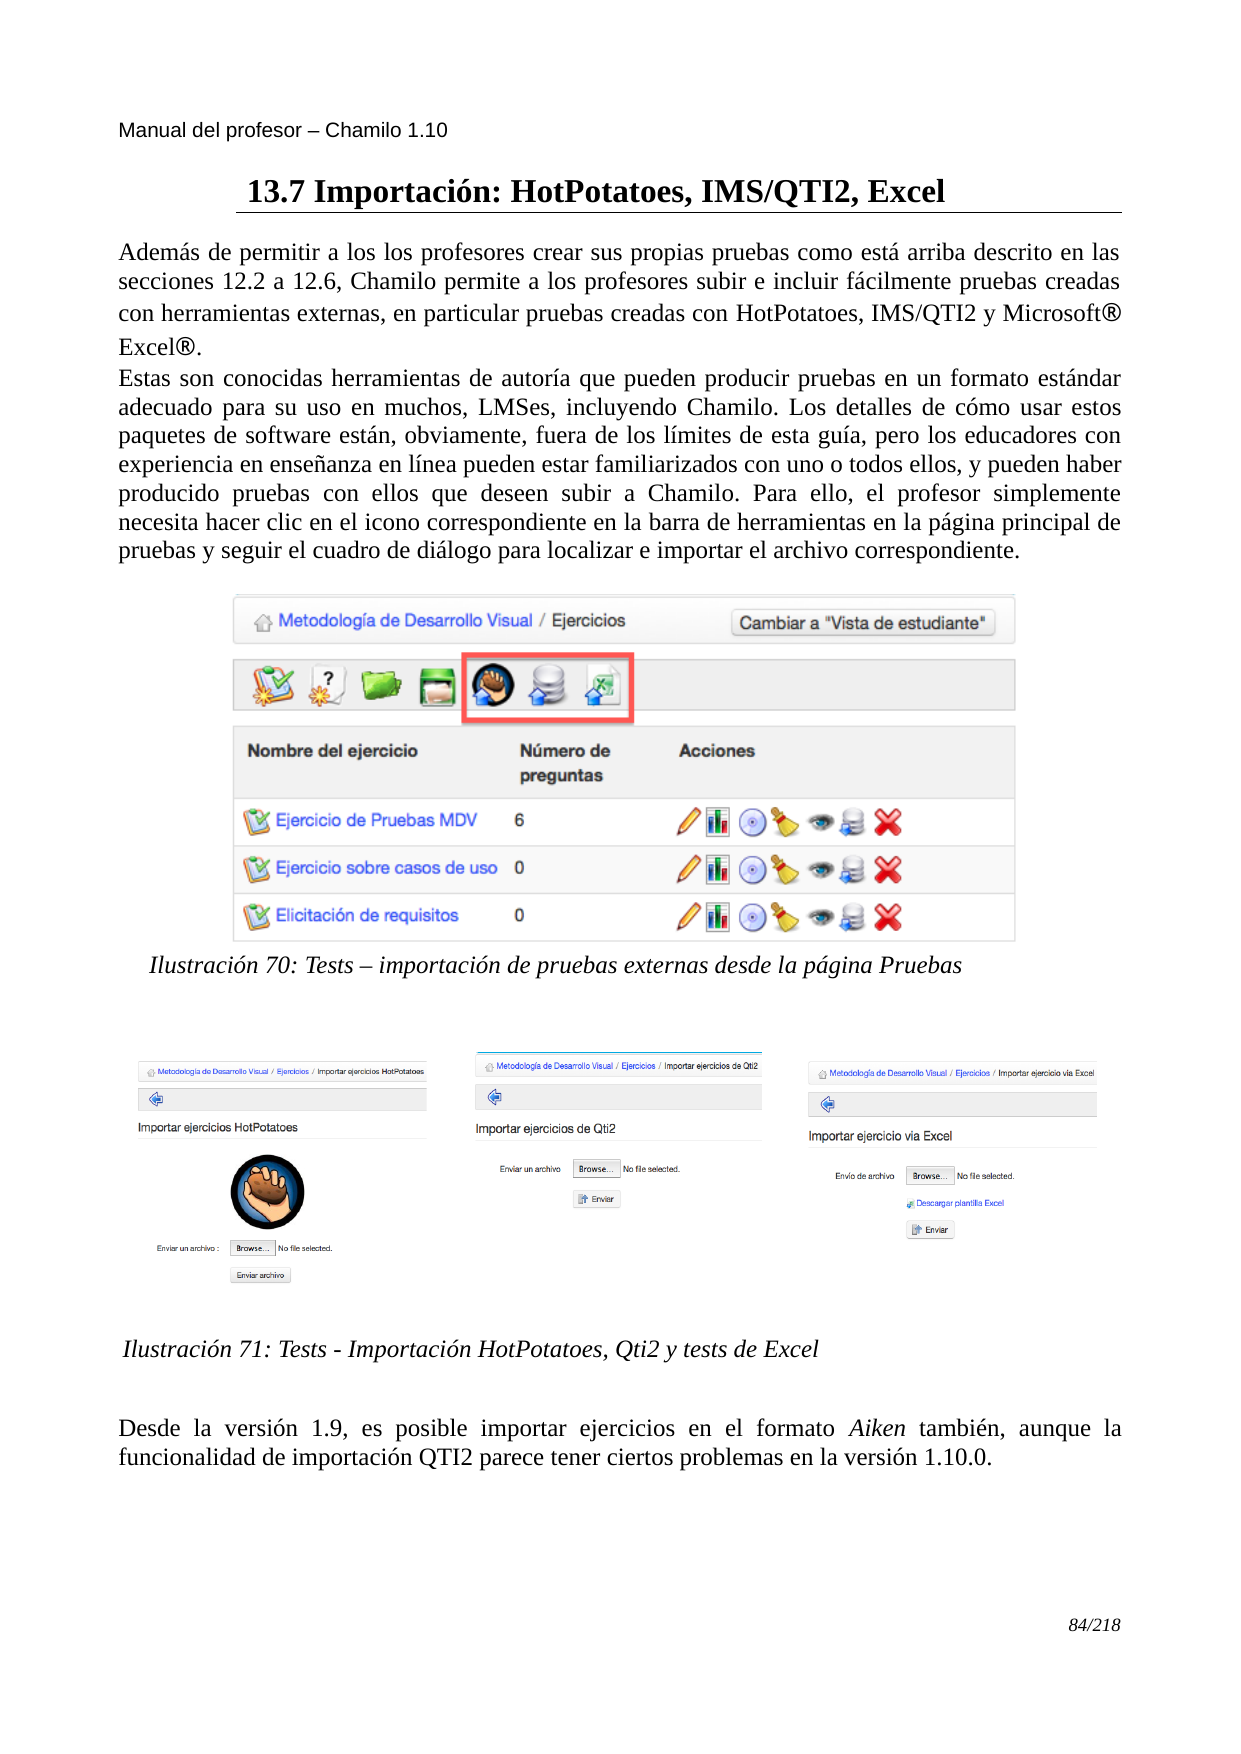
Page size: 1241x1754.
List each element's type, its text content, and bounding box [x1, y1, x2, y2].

picture [474, 1052, 762, 1221]
text Desde la versión 1.9, es posible importar ejercicios en el formato Aiken también, aunque la funcionalidad de importación QTI2 parece tener ciertos problemas en la versión 1.10.0. [118, 1413, 1122, 1471]
text Además de permitir a los los profesores crear sus propias pruebas como está arriba descrito en las secciones 12.2 a 12.6, Chamilo permite a los profesores subir e incluir fácilmente pruebas creadas con herramientas externas, en particular pruebas creadas con HotPotatoes, IMS/QTI2 y Microsoft® Excel®. [118, 237, 1122, 363]
picture [136, 1061, 427, 1291]
picture [807, 1061, 1097, 1247]
text Ilustración 71: Tests - Importación HotPotatoes, Qti2 y tests de Excel [122, 1334, 1114, 1363]
picture [229, 594, 1021, 950]
text Ilustración 70: Tests – importación de pruebas externas desde la página Pruebas [149, 950, 1091, 978]
text Estas son conocidas herramientas de autoría que pueden producir pruebas en un formato estándar adecuado para su uso en muchos, LMSes, incluyendo Chamilo. Los detalles de cómo usar estos paquetes de software están, obviamente, fuera de los límites de esta guía, pero los educadores con experiencia en enseñanza en línea pueden estar familiarizados con uno o todos ellos, y pueden haber producido pruebas con ellos que deseen subir a Chamilo. Para ello, el profesor simplemente necesita hacer clic en el icono correspondiente en la barra de herramientas en la página principal de pruebas y seguir el cuadro de diálogo para localizar e importar el archivo correspondiente. [118, 363, 1122, 564]
subtitle Importación: HotPotatoes, IMS/QTI2, Excel [236, 172, 1122, 212]
